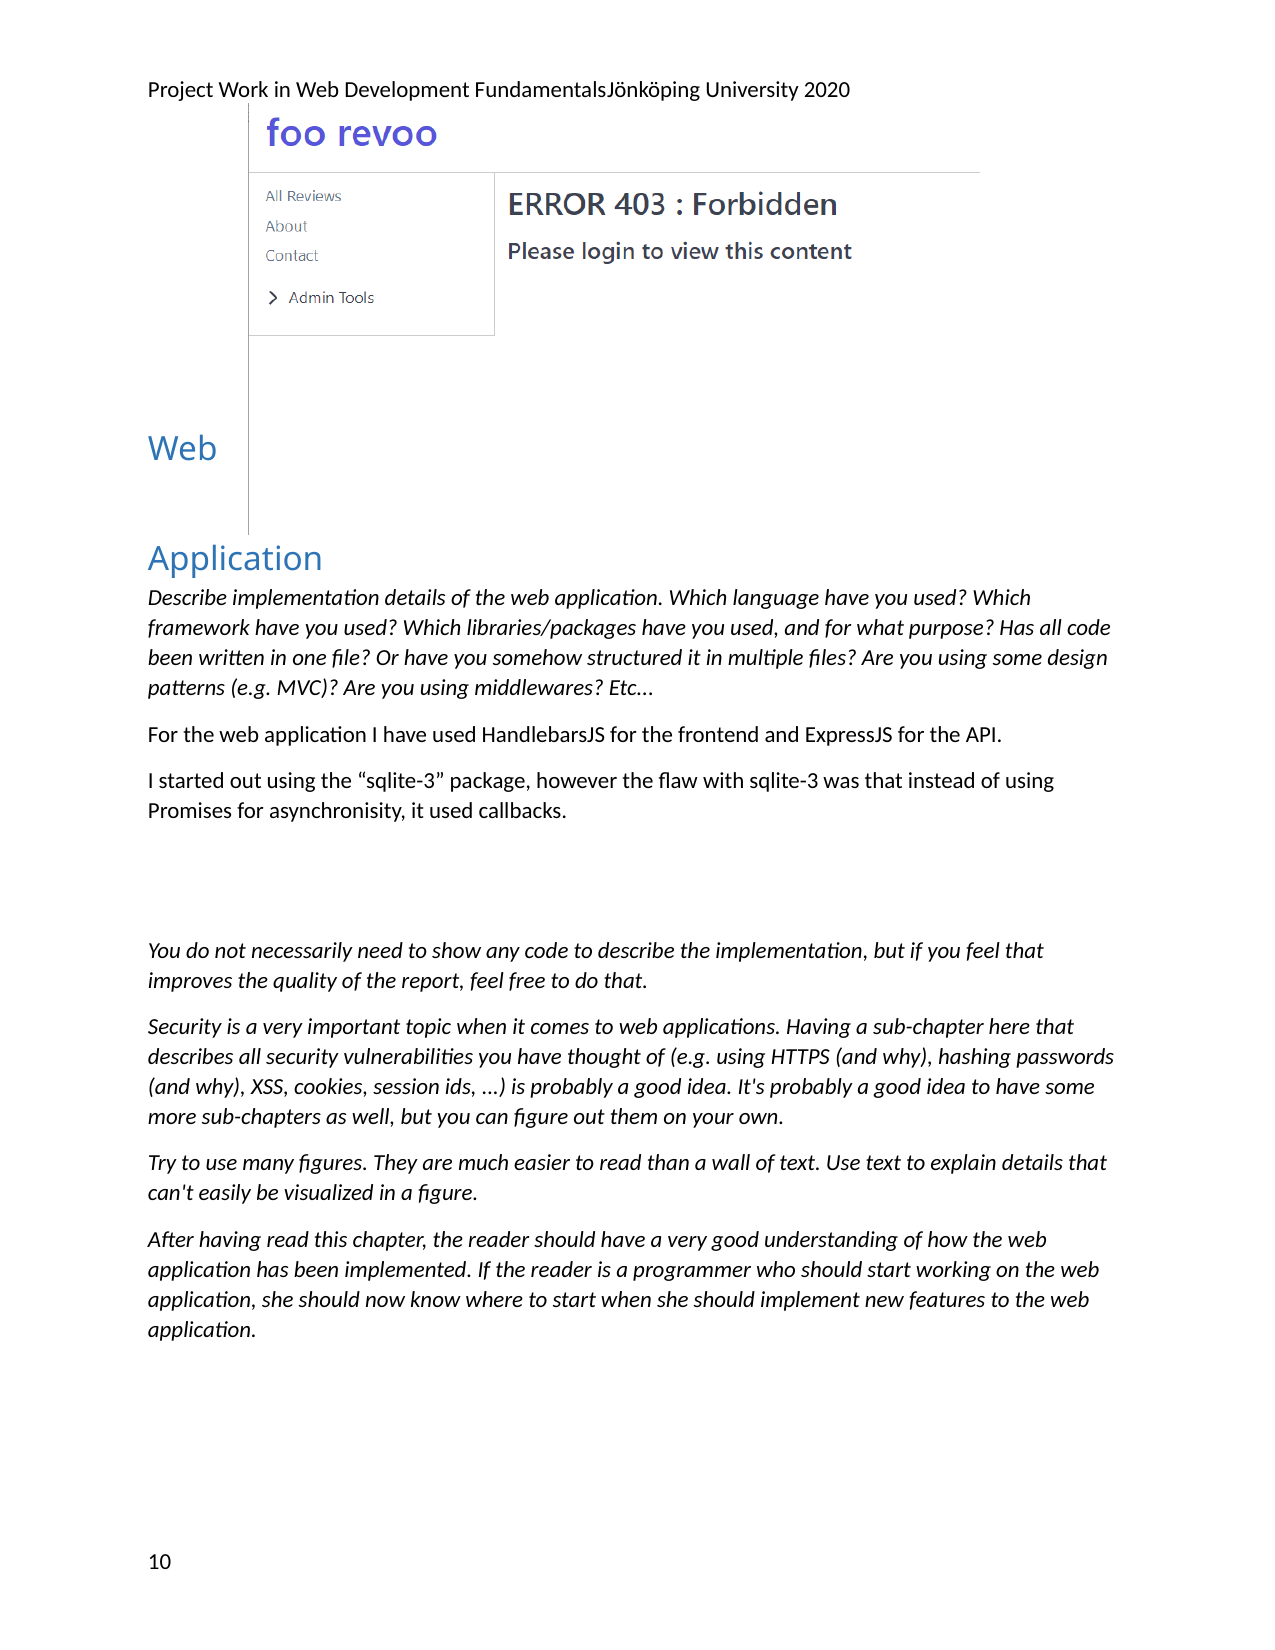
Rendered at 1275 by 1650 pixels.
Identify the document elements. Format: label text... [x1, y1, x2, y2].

picture [248, 103, 980, 535]
text For the web application I have used HandlebarsJS for the frontend and ExpressJS for the API. [148, 720, 1127, 748]
text Security is a very important topic when it comes to web applications. Having a sub-chapter here that describes all security vulnerabilities you have thought of (e.g. using HTTPS (and why), hashing passwords (and why), XSS, cookies, session ids, ...) is probably a good idea. It's probably a good idea to have some more sub-chapters as well, but you can figure out them on your own. [148, 1012, 1127, 1130]
text After having read this chapter, the reader should have a very good understanding of how the web application has been implemented. If the reader is a programmer who should start working on the web application, she should now know where to start when she should implement new features to the web application. [148, 1225, 1127, 1343]
text Try to use many figures. They are much easier to read than a wall of text. Use text to explain details that can't easily be visualized in a figure. [148, 1148, 1127, 1206]
text You do not necessarily need to show any code to describe the implementation, but if you feel that improves the quality of the report, feel free to do that. [148, 936, 1127, 994]
text Describe implementation details of the web application. Which language have you used? Which framework have you used? Which libraries/packages have you used, and for what purpose? Has all code been written in one file? Or have you somehow structured it in multiple files? Are you using some design patterns (e.g. MVC)? Are you using middlewares? Etc... [148, 583, 1127, 701]
text I started out using the “sqlite-3” package, however the flaw with sqlite-3 was that instead of using Promises for asynchronisity, it used callbacks. [148, 766, 1127, 824]
subtitle Web Application [148, 425, 1127, 580]
